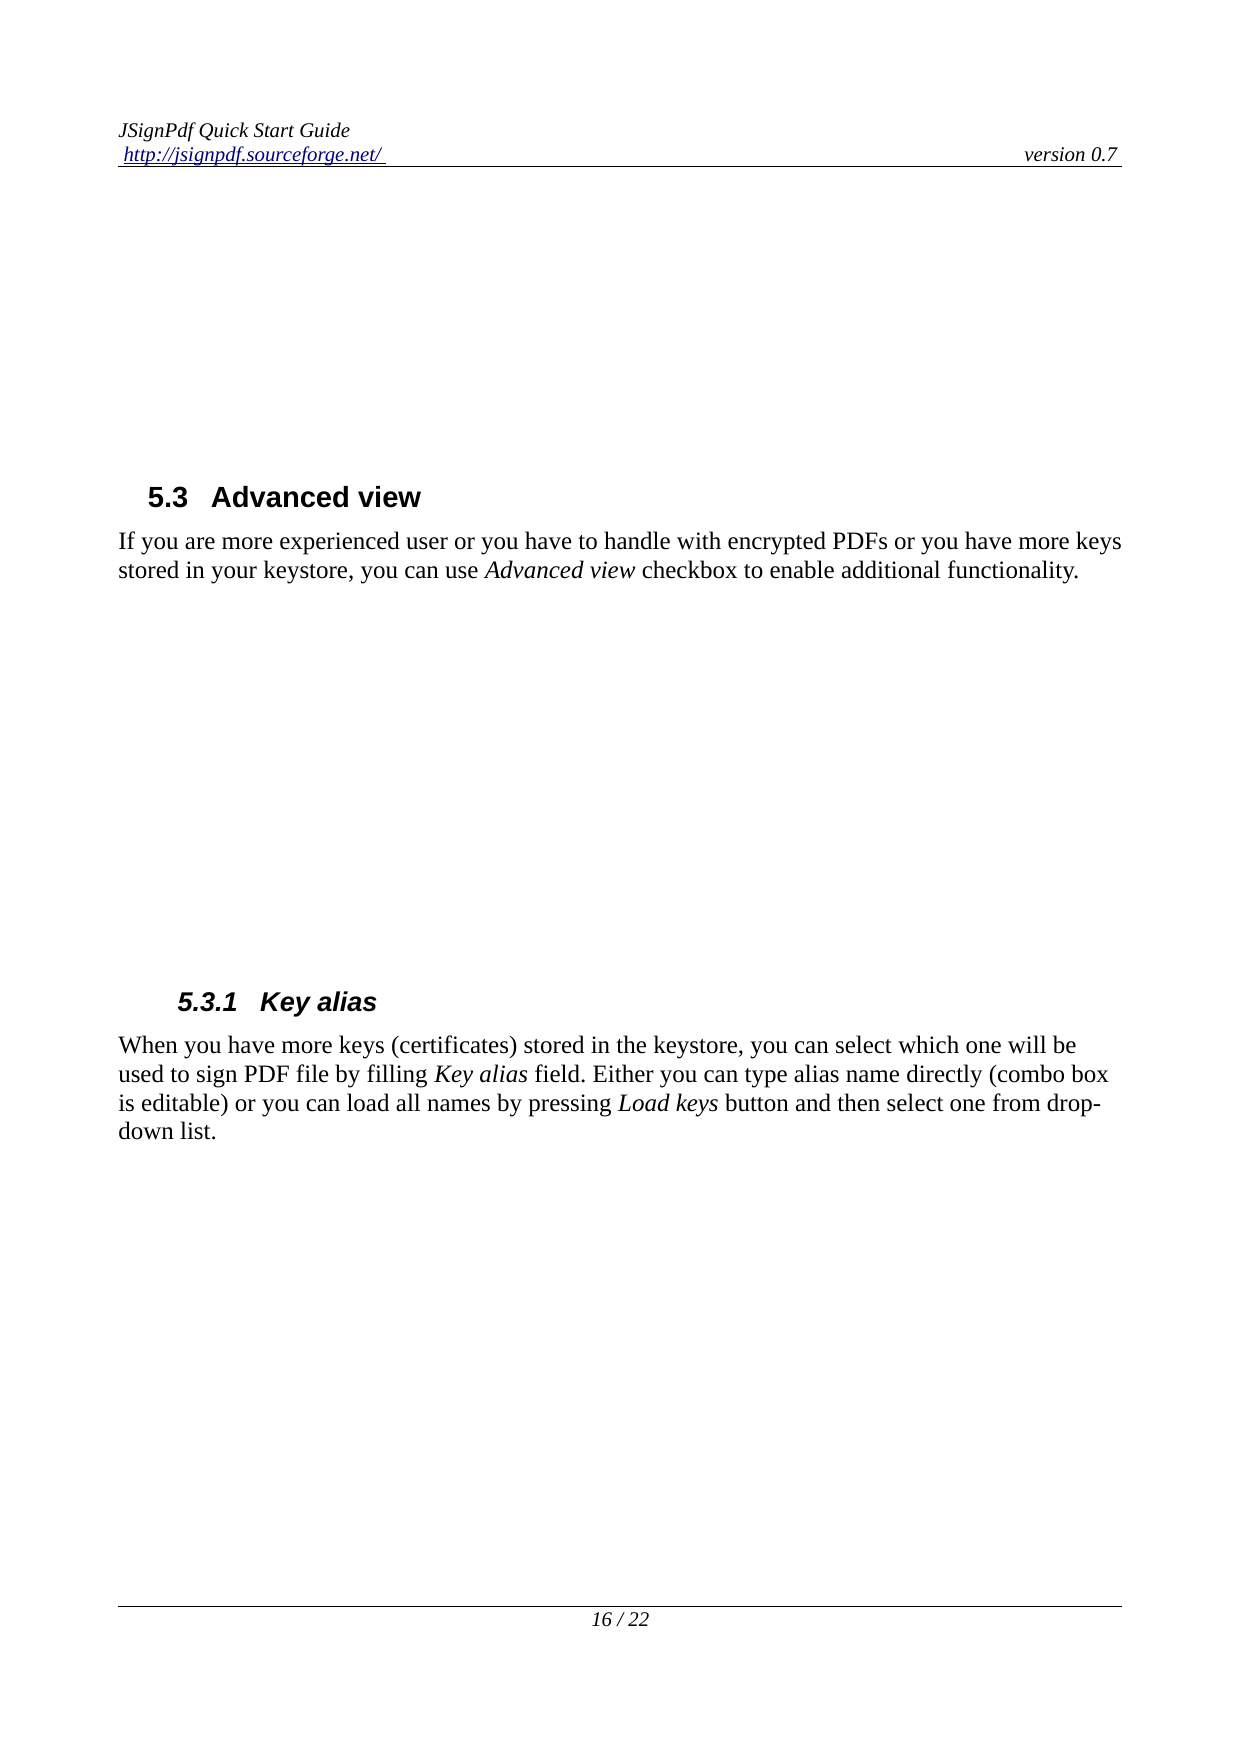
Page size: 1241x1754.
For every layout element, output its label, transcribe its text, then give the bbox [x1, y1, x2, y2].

subtitle Key alias [177, 621, 1122, 1018]
text If you are more experienced user or you have to handle with encrypted PDFs or you have more keys stored in your keystore, you can use Advanced view checkbox to enable additional functionality. [118, 526, 1122, 584]
text When you have more keys (certificates) stored in the keystore, you can select which one will be used to sign PDF file by filling Key alias field. Either you can type alias name directly (combo box is editable) or you can load all names by pressing Load keys button and then select one from drop-down list. [118, 1030, 1122, 1145]
subtitle Advanced view [148, 197, 1116, 514]
